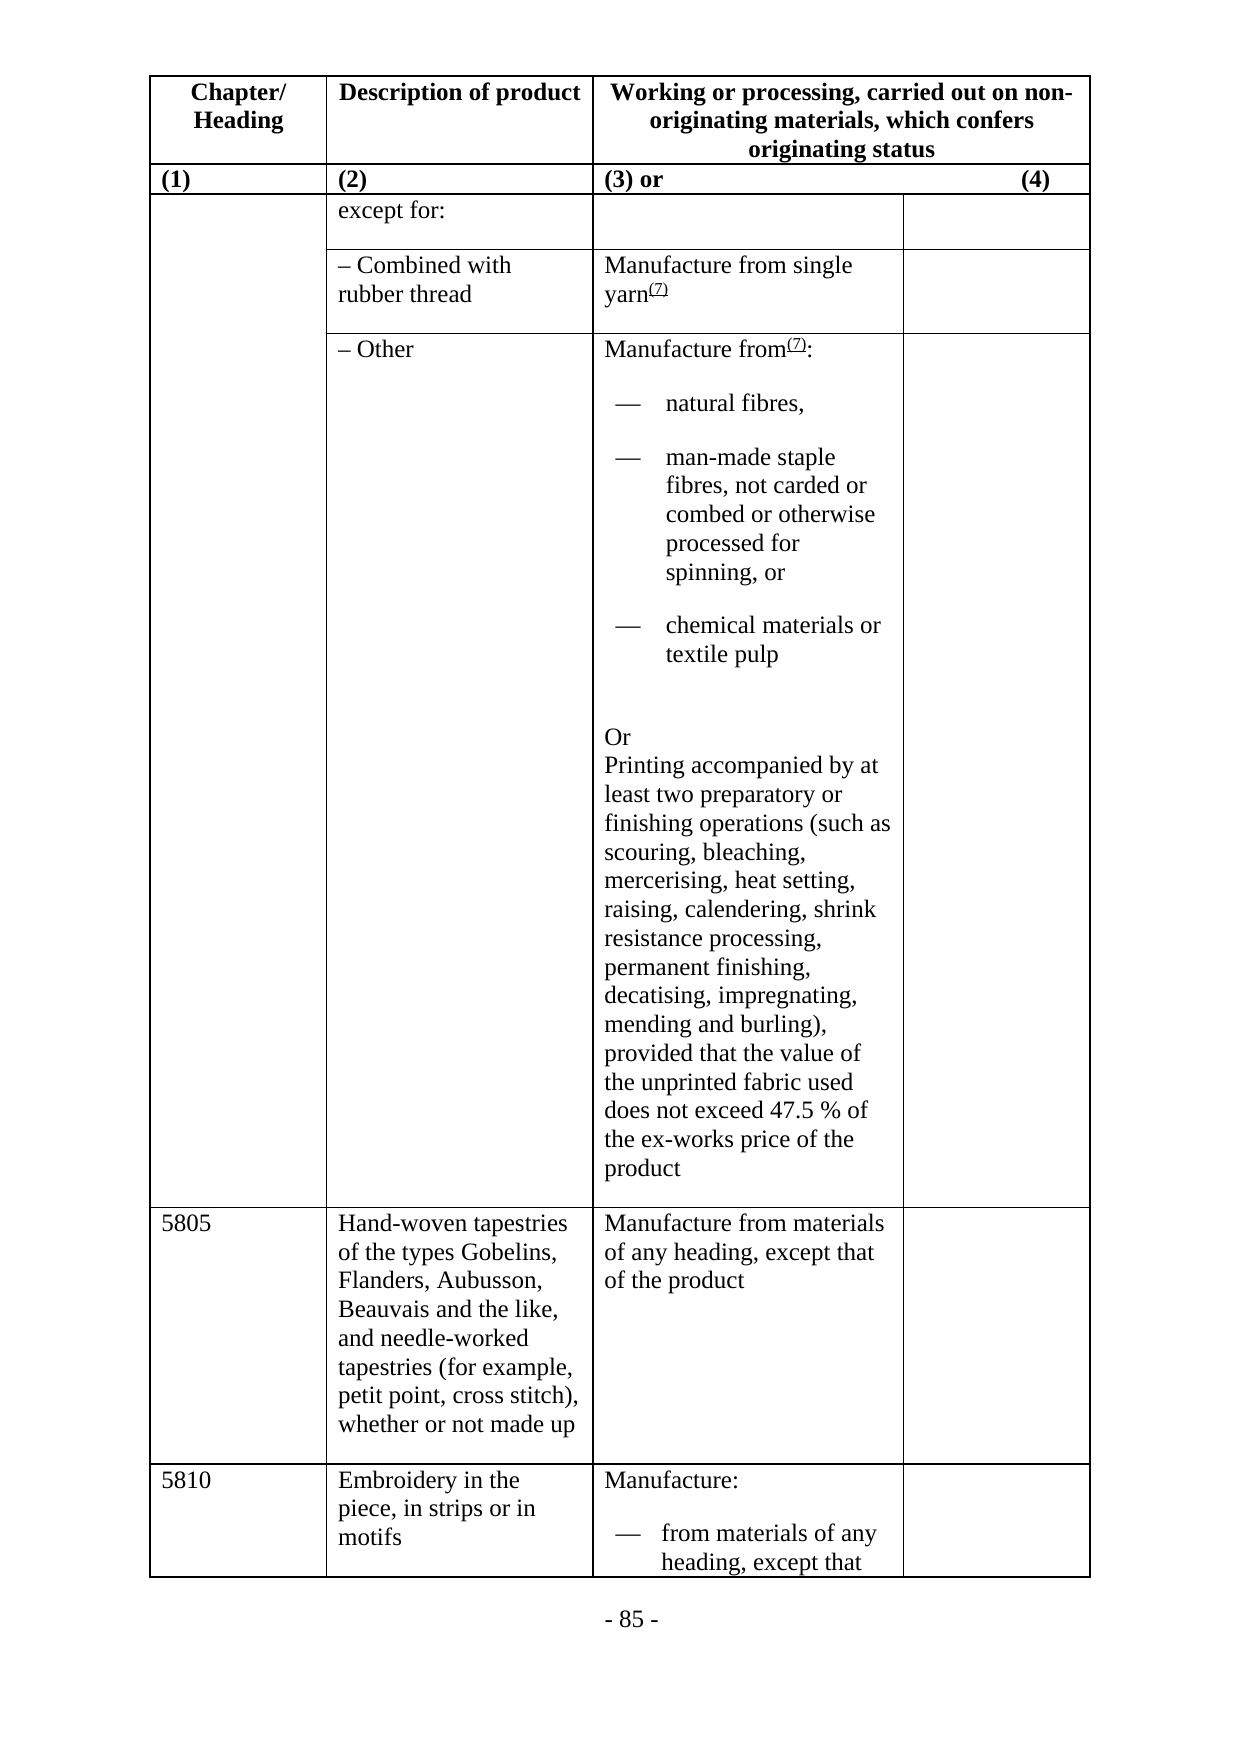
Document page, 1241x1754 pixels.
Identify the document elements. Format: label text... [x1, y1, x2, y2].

table_header Working or processing, carried out on non-originating materials, which confers originating status [594, 77, 1089, 163]
table_cell – Combined with rubber thread [327, 250, 592, 332]
table_cell [594, 195, 903, 248]
table_cell Hand-woven tapestries of the types Gobelins, Flanders, Aubusson, Beauvais and the like, and needle-worked tapestries (for example, petit point, cross stitch), whether or not made up [327, 1208, 592, 1463]
table_cell — [604, 442, 654, 610]
table_cell [904, 1465, 1089, 1576]
table_cell Manufacture from single yarn(7) [594, 250, 903, 332]
table_header natural fibres, [654, 388, 892, 442]
table_cell [151, 333, 326, 1207]
table_cell chemical materials or textile pulp [654, 610, 892, 693]
table_cell Manufacture from materials of any heading, except that of the product [594, 1208, 903, 1463]
table_header — [604, 1519, 650, 1576]
table_cell — [604, 610, 654, 693]
table_cell man-made staple fibres, not carded or combed or otherwise processed for spinning, or [654, 442, 892, 610]
table_cell [904, 195, 1089, 248]
table_cell [904, 334, 1089, 1207]
table_cell Manufacture: [594, 1465, 903, 1576]
table_cell – Other [327, 334, 592, 1207]
table_cell [151, 195, 326, 248]
table_cell Embroidery in the piece, in strips or in motifs [327, 1465, 592, 1576]
table_header from materials of any heading, except that [650, 1519, 892, 1576]
table_cell [904, 250, 1089, 332]
table_header — [604, 388, 654, 442]
table_cell [151, 249, 326, 332]
table_cell (1) [151, 165, 326, 193]
table_cell (2) [327, 165, 592, 193]
table_cell [904, 1208, 1089, 1463]
table_cell (3) or (4) [594, 165, 1089, 193]
table_cell 5805 [151, 1208, 326, 1463]
table_cell Manufacture from(7): Or Printing accompanied by at least two preparatory or finishing operations (such as scouring, bleaching, mercerising, heat setting, raising, calendering, shrink resistance processing, permanent finishing, decatising, impregnating, mending and burling), provided that the value of the unprinted fabric used does not exceed 47.5 % of the ex-works price of the product [594, 334, 903, 1207]
table_cell except for: [327, 195, 592, 248]
table_cell 5810 [151, 1465, 326, 1576]
table_header Chapter/Heading [151, 77, 326, 163]
table_header Description of product [327, 77, 592, 163]
